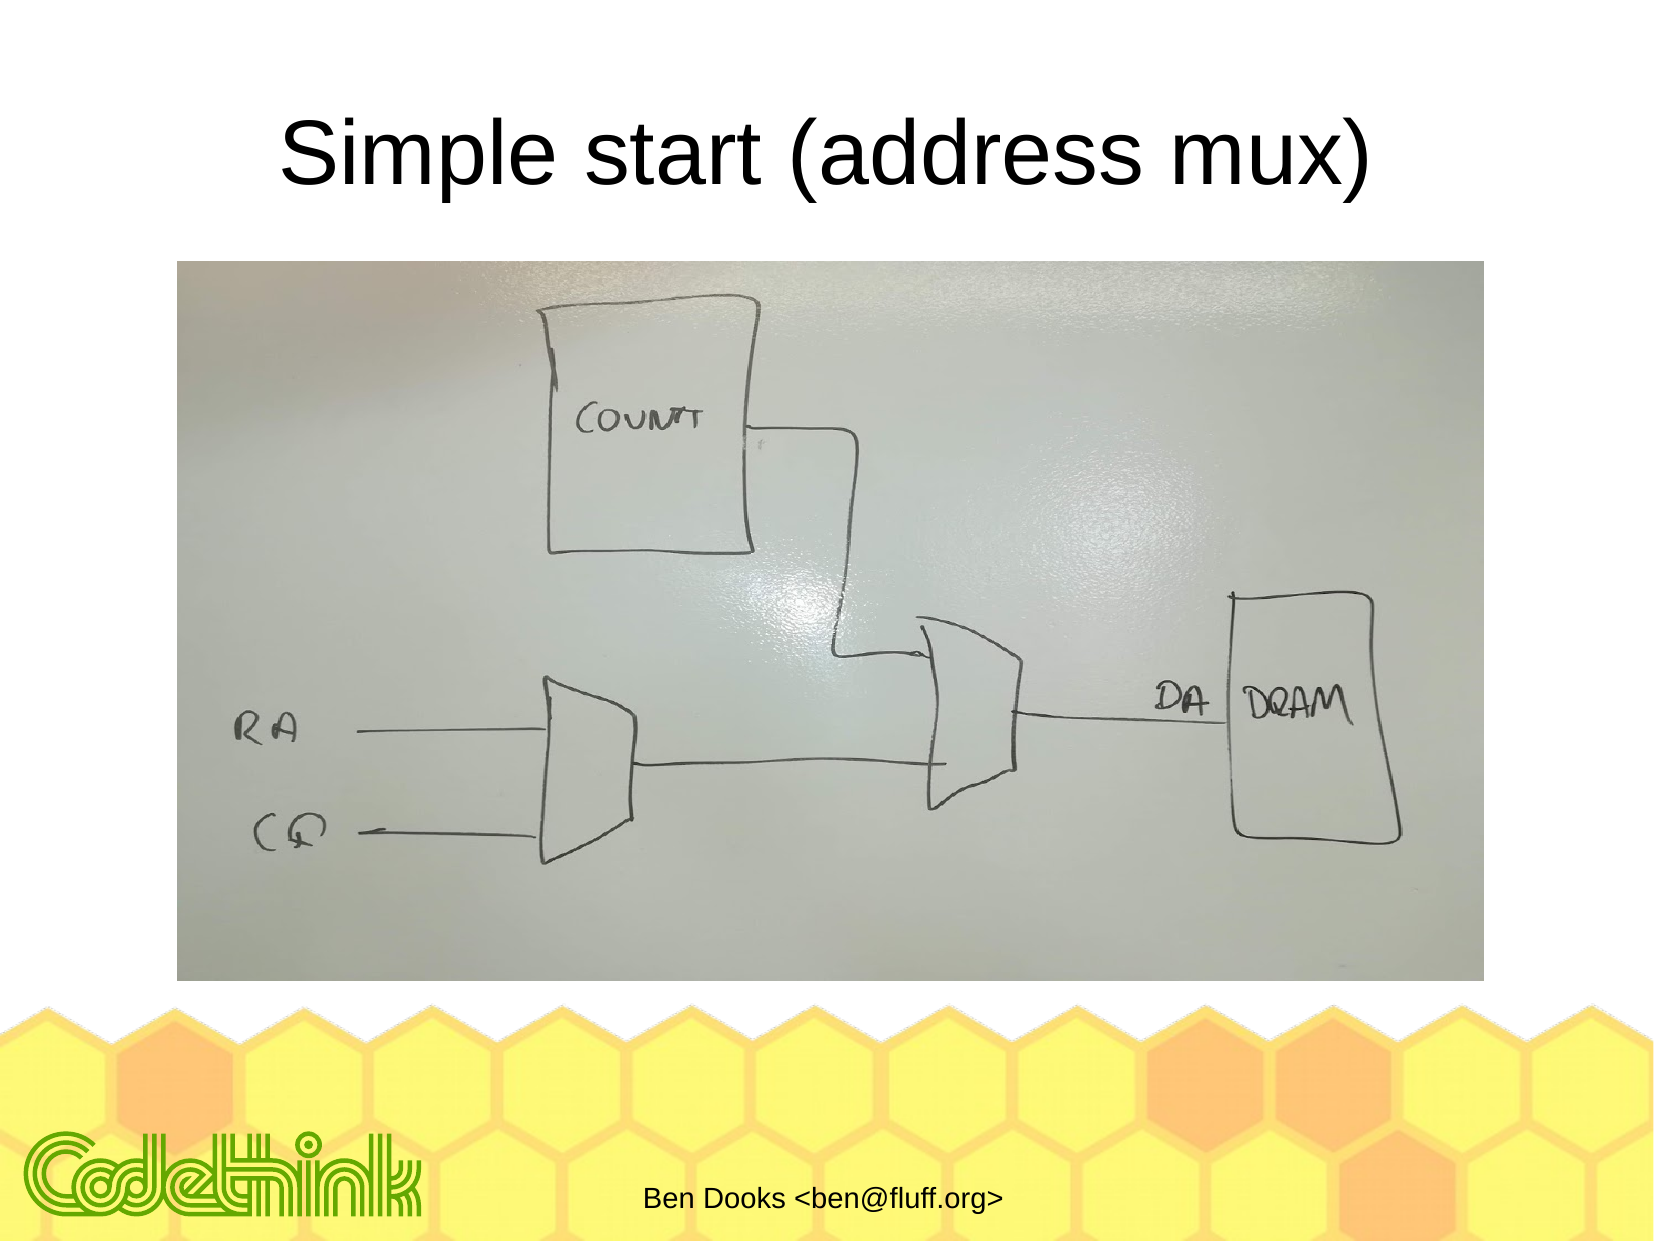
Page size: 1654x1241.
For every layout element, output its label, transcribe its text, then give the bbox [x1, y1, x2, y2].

title Simple start (address mux) [82, 49, 1571, 257]
picture [177, 261, 1484, 981]
picture [0, 1001, 1654, 1241]
